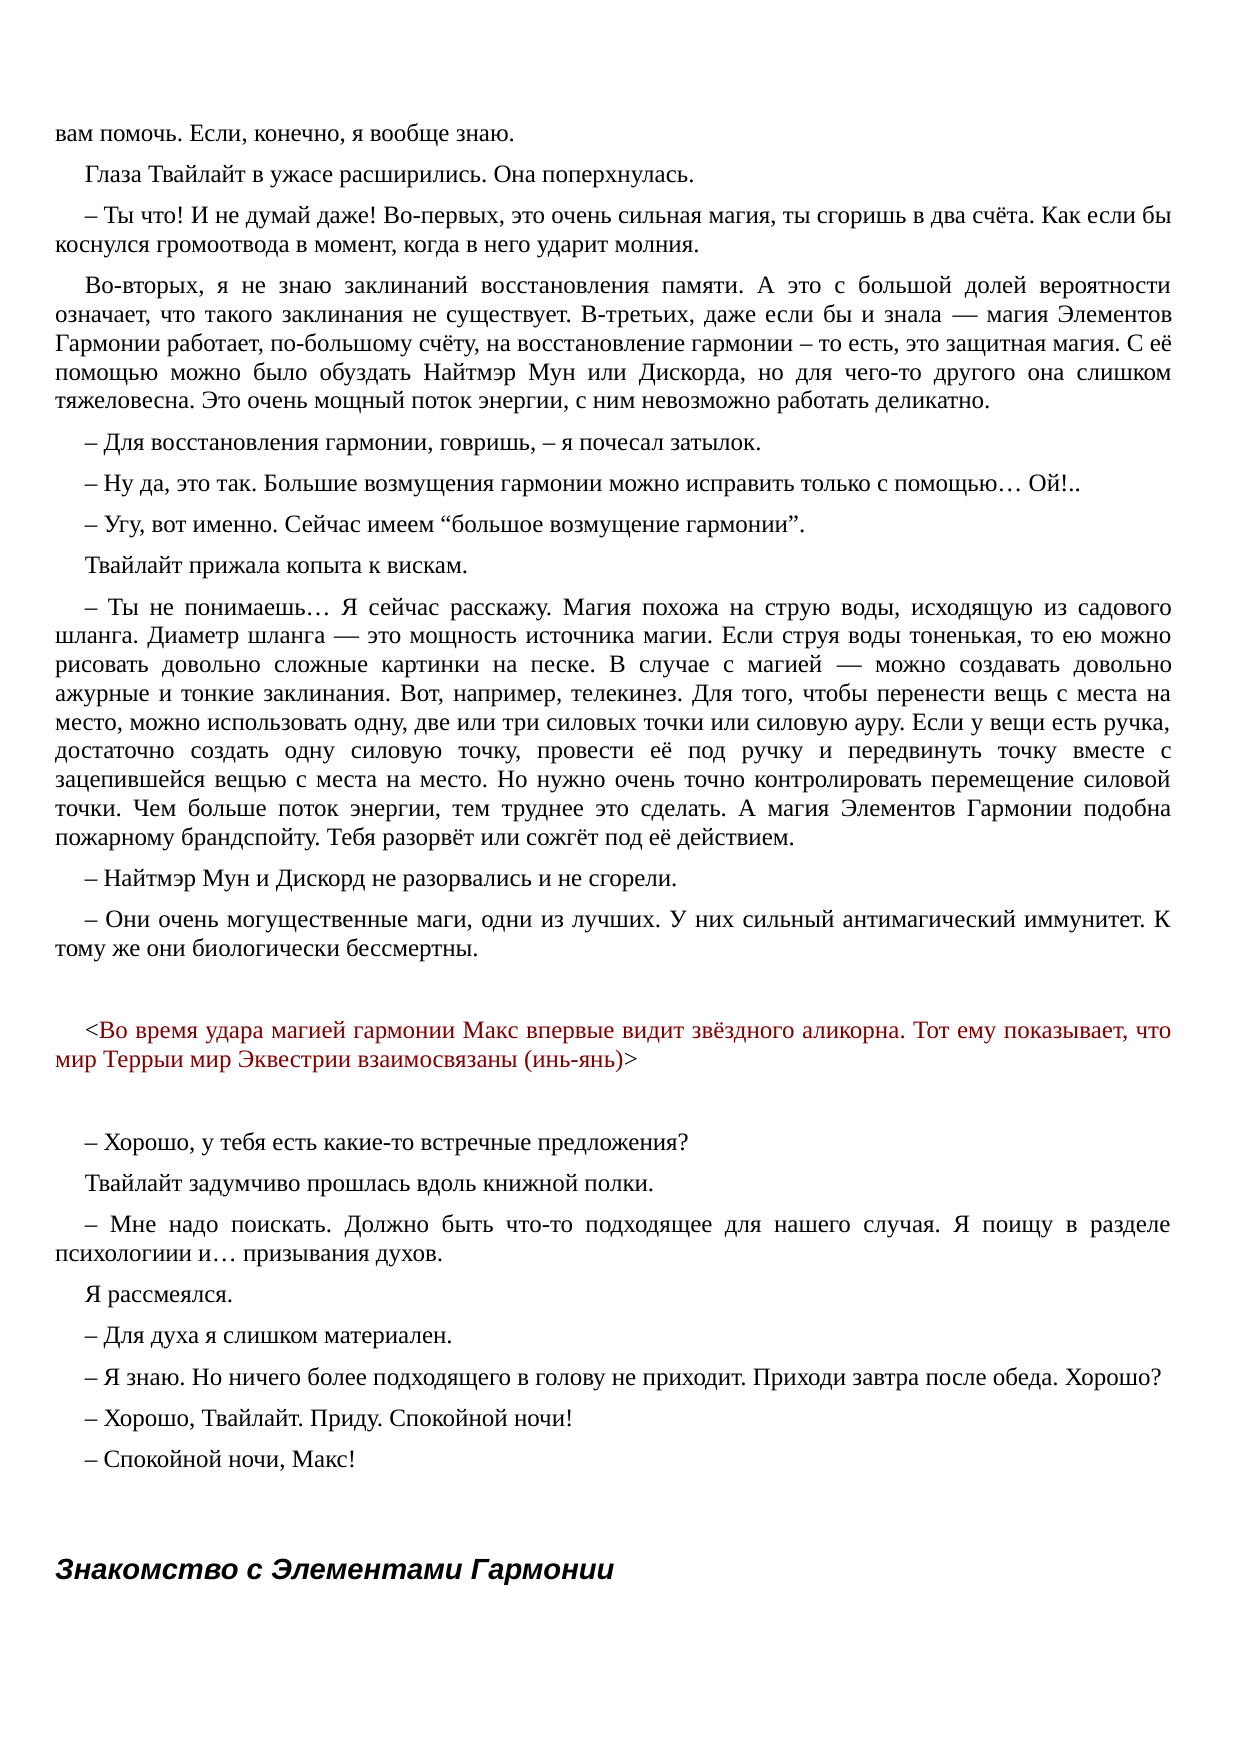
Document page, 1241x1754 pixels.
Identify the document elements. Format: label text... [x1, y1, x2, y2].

text – Я знаю. Но ничего более подходящего в голову не приходит. Приходи завтра после обеда. Хорошо? [55, 1362, 1172, 1391]
text – Для духа я слишком материален. [55, 1321, 1172, 1349]
text – Угу, вот именно. Сейчас имеем “большое возмущение гармонии”. [55, 509, 1172, 538]
text – Ну да, это так. Большие возмущения гармонии можно исправить только с помощью… Ой!.. [55, 468, 1172, 497]
text – Спокойной ночи, Макс! [55, 1444, 1172, 1473]
text Твайлайт задумчиво прошлась вдоль книжной полки. [55, 1168, 1172, 1197]
text – Для восстановления гармонии, говришь, – я почесал затылок. [55, 427, 1172, 456]
text – Они очень могущественные маги, одни из лучших. У них сильный антимагический иммунитет. К тому же они биологически бессмертны. [55, 904, 1172, 962]
text Во-вторых, я не знаю заклинаний восстановления памяти. А это с большой долей вероятности означает, что такого заклинания не существует. В-третьих, даже если бы и знала — магия Элементов Гармонии работает, по-большому счёту, на восстановление гармонии – то есть, это защитная магия. С её помощью можно было обуздать Найтмэр Мун или Дискорда, но для чего-то другого она слишком тяжеловесна. Это очень мощный поток энергии, с ним невозможно работать деликатно. [55, 271, 1172, 414]
text – Найтмэр Мун и Дискорд не разорвались и не сгорели. [55, 863, 1172, 892]
text Глаза Твайлайт в ужасе расширились. Она поперхнулась. [55, 159, 1172, 188]
text <Во время удара магией гармонии Макс впервые видит звёздного аликорна. Тот ему показывает, что мир Террыи мир Эквестрии взаимосвязаны (инь-янь)> [55, 1016, 1172, 1073]
text – Мне надо поискать. Должно быть что-то подходящее для нашего случая. Я поищу в разделе психологиии и… призывания духов. [55, 1209, 1172, 1267]
subtitle Знакомство с Элементами Гармонии [55, 1552, 1172, 1585]
text вам помочь. Если, конечно, я вообще знаю. [55, 118, 1172, 147]
text – Хорошо, Твайлайт. Приду. Спокойной ночи! [55, 1403, 1172, 1432]
text – Хорошо, у тебя есть какие-то встречные предложения? [55, 1127, 1172, 1156]
text – Ты что! И не думай даже! Во-первых, это очень сильная магия, ты сгоришь в два счёта. Как если бы коснулся громоотвода в момент, когда в него ударит молния. [55, 201, 1172, 258]
text Я рассмеялся. [55, 1279, 1172, 1308]
text Твайлайт прижала копыта к вискам. [55, 551, 1172, 579]
text – Ты не понимаешь… Я сейчас расскажу. Магия похожа на струю воды, исходящую из садового шланга. Диаметр шланга — это мощность источника магии. Если струя воды тоненькая, то ею можно рисовать довольно сложные картинки на песке. В случае с магией — можно создавать довольно ажурные и тонкие заклинания. Вот, например, телекинез. Для того, чтобы перенести вещь с места на место, можно использовать одну, две или три силовых точки или силовую ауру. Если у вещи есть ручка, достаточно создать одну силовую точку, провести её под ручку и передвинуть точку вместе с зацепившейся вещью с места на место. Но нужно очень точно контролировать перемещение силовой точки. Чем больше поток энергии, тем труднее это сделать. А магия Элементов Гармонии подобна пожарному брандспойту. Тебя разорвёт или сожгёт под её действием. [55, 592, 1172, 851]
